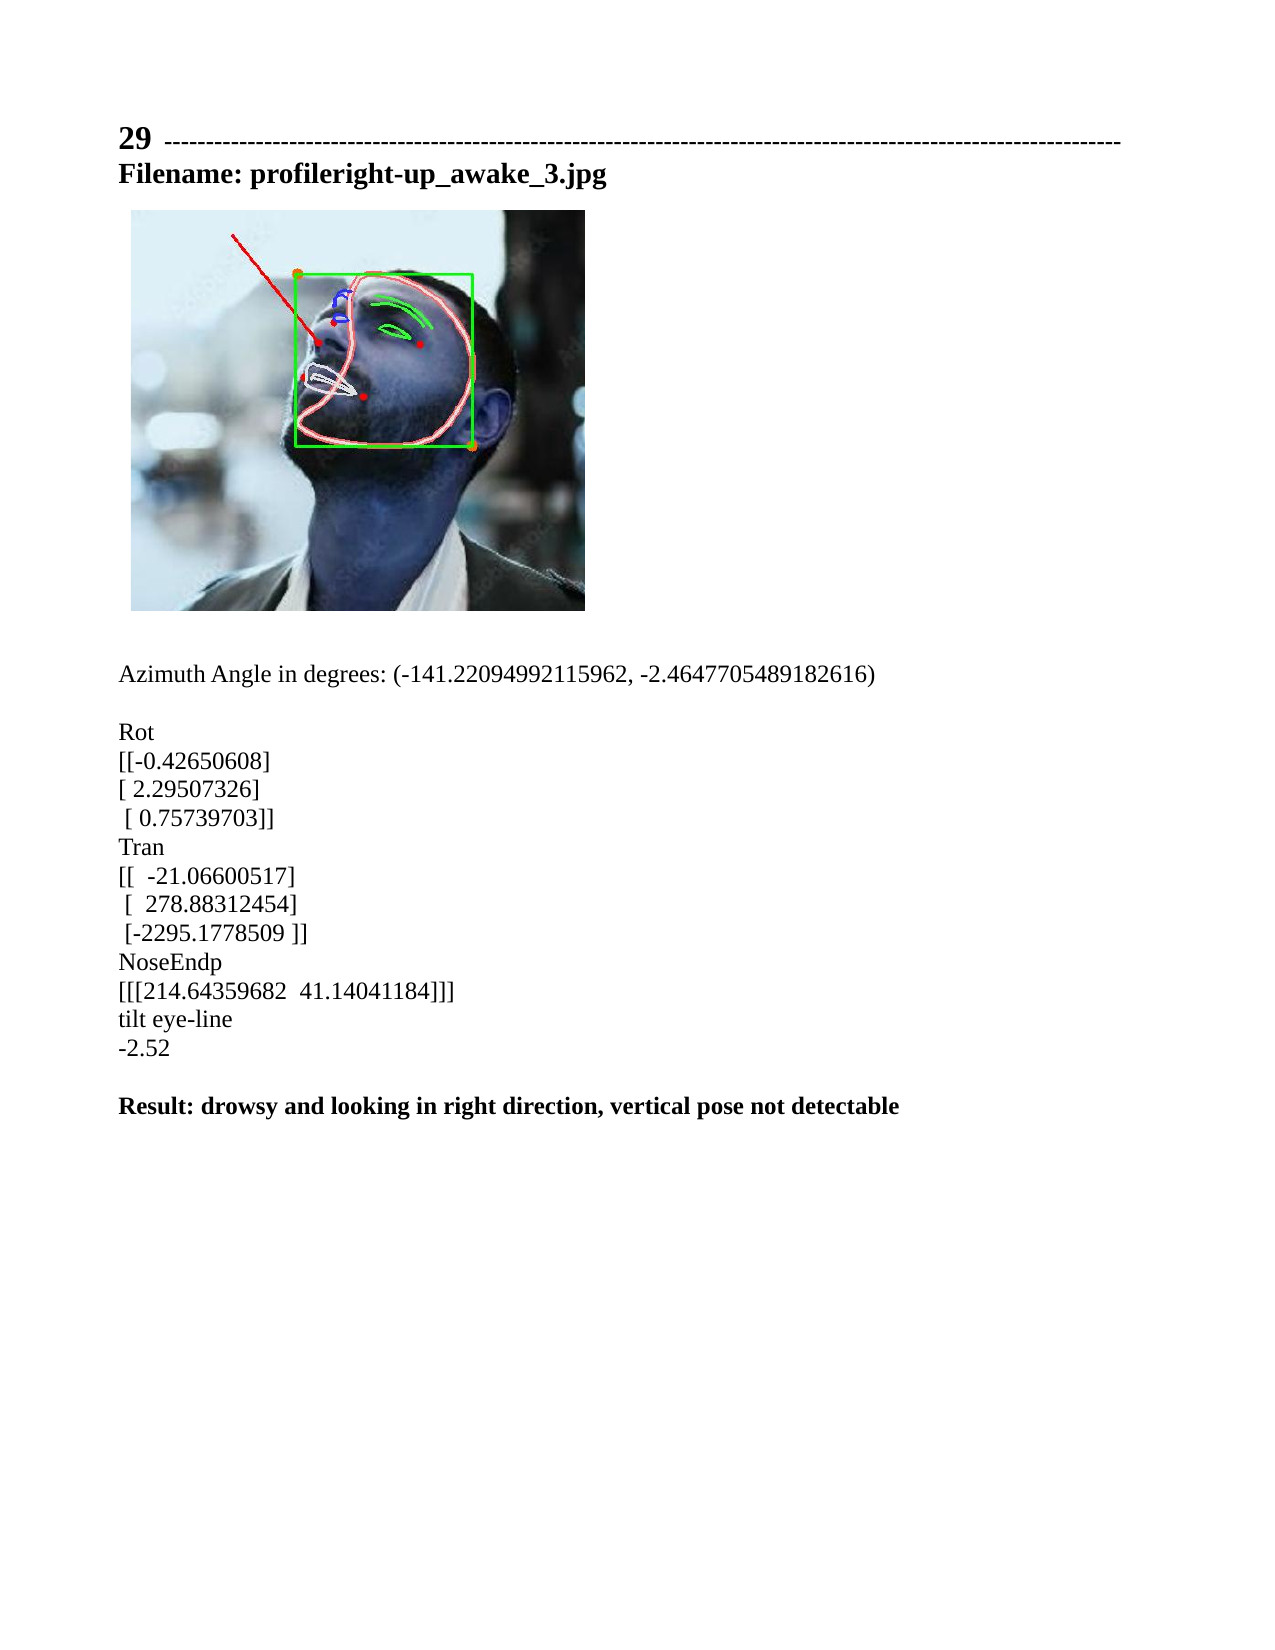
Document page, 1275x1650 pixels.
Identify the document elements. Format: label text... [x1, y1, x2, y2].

text Azimuth Angle in degrees: (-141.22094992115962, -2.4647705489182616) [118, 659, 1157, 688]
text [ 2.29507326] [118, 774, 1157, 803]
text Tran [118, 832, 1157, 861]
text -2.52 [118, 1033, 1157, 1062]
text [[-0.42650608] [118, 746, 1157, 774]
text NoseEndp [118, 947, 1157, 976]
text [[[214.64359682 41.14041184]]] [118, 976, 1157, 1004]
text Result: drowsy and looking in right direction, vertical pose not detectable [118, 1091, 1157, 1119]
text [[ -21.06600517] [118, 861, 1157, 889]
text tilt eye-line [118, 1004, 1157, 1033]
text [-2295.1778509 ]] [118, 918, 1157, 947]
text [ 0.75739703]] [118, 803, 1157, 832]
text [ 278.88312454] [118, 889, 1157, 918]
text 29 ------------------------------------------------------------------------------------------------------------------- [118, 118, 1157, 156]
text Rot [118, 717, 1157, 746]
picture [130, 210, 585, 611]
text Filename: profileright-up_awake_3.jpg [118, 156, 1157, 190]
